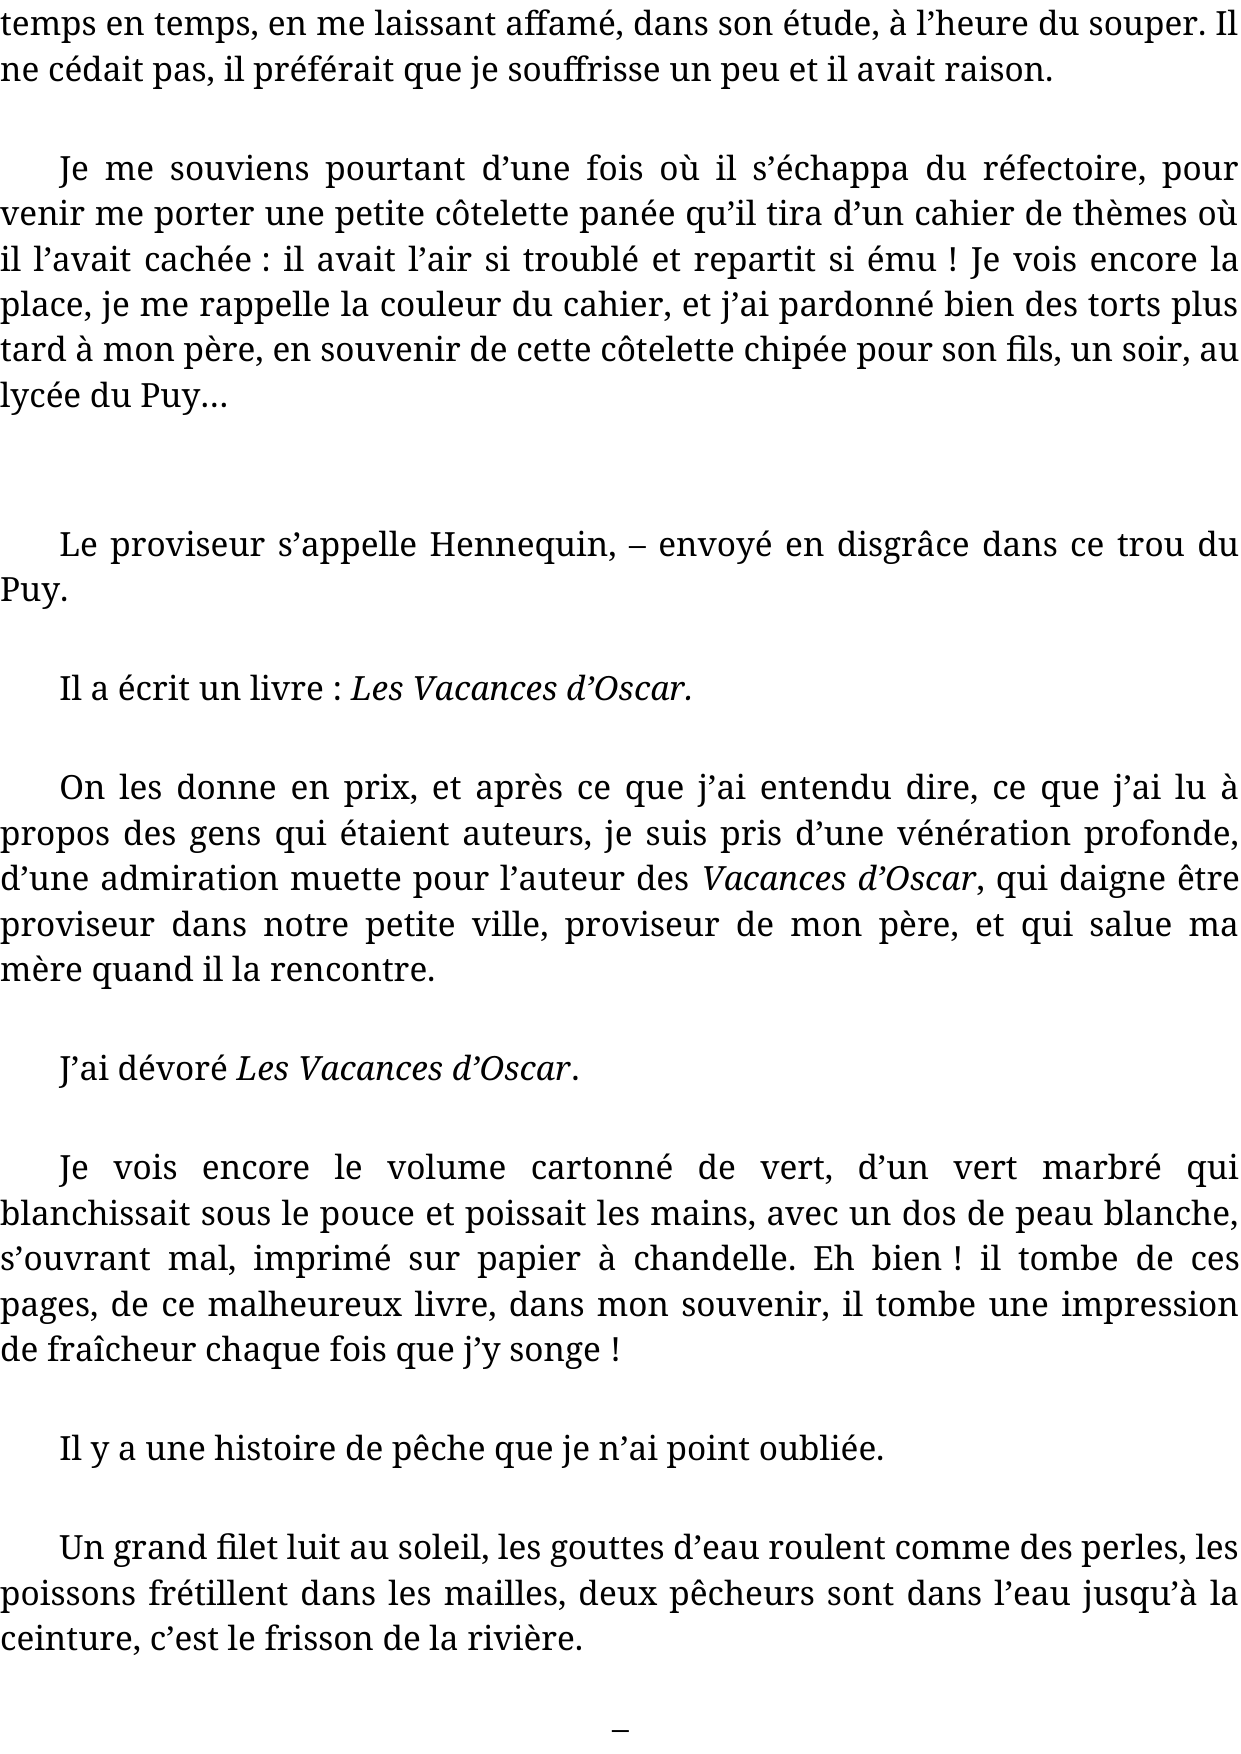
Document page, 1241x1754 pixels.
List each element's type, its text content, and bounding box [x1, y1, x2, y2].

text temps en temps, en me laissant affamé, dans son étude, à l’heure du souper. Il ne cédait pas, il préférait que je souffrisse un peu et il avait raison. [0, 0, 1240, 91]
text J’ai dévoré Les Vacances d’Oscar. [0, 1045, 1240, 1090]
text Je me souviens pourtant d’une fois où il s’échappa du réfectoire, pour venir me porter une petite côtelette panée qu’il tira d’un cahier de thèmes où il l’avait cachée : il avait l’air si troublé et repartit si ému ! Je vois encore la place, je me rappelle la couleur du cahier, et j’ai pardonné bien des torts plus tard à mon père, en souvenir de cette côtelette chipée pour son fils, un soir, au lycée du Puy… [0, 144, 1240, 417]
text Il y a une histoire de pêche que je n’ai point oubliée. [0, 1425, 1240, 1470]
text On les donne en prix, et après ce que j’ai entendu dire, ce que j’ai lu à propos des gens qui étaient auteurs, je suis pris d’une vénération profonde, d’une admiration muette pour l’auteur des Vacances d’Oscar, qui daigne être proviseur dans notre petite ville, proviseur de mon père, et qui salue ma mère quand il la rencontre. [0, 764, 1240, 991]
text Il a écrit un livre : Les Vacances d’Oscar. [0, 665, 1240, 710]
text Un grand filet luit au soleil, les gouttes d’eau roulent comme des perles, les poissons frétillent dans les mailles, deux pêcheurs sont dans l’eau jusqu’à la ceinture, c’est le frisson de la rivière. [0, 1524, 1240, 1660]
text Le proviseur s’appelle Hennequin, – envoyé en disgrâce dans ce trou du Puy. [0, 520, 1240, 611]
text Je vois encore le volume cartonné de vert, d’un vert marbré qui blanchissait sous le pouce et poissait les mains, avec un dos de peau blanche, s’ouvrant mal, imprimé sur papier à chandelle. Eh bien ! il tombe de ces pages, de ce malheureux livre, dans mon souvenir, il tombe une impression de fraîcheur chaque fois que j’y songe ! [0, 1144, 1240, 1371]
